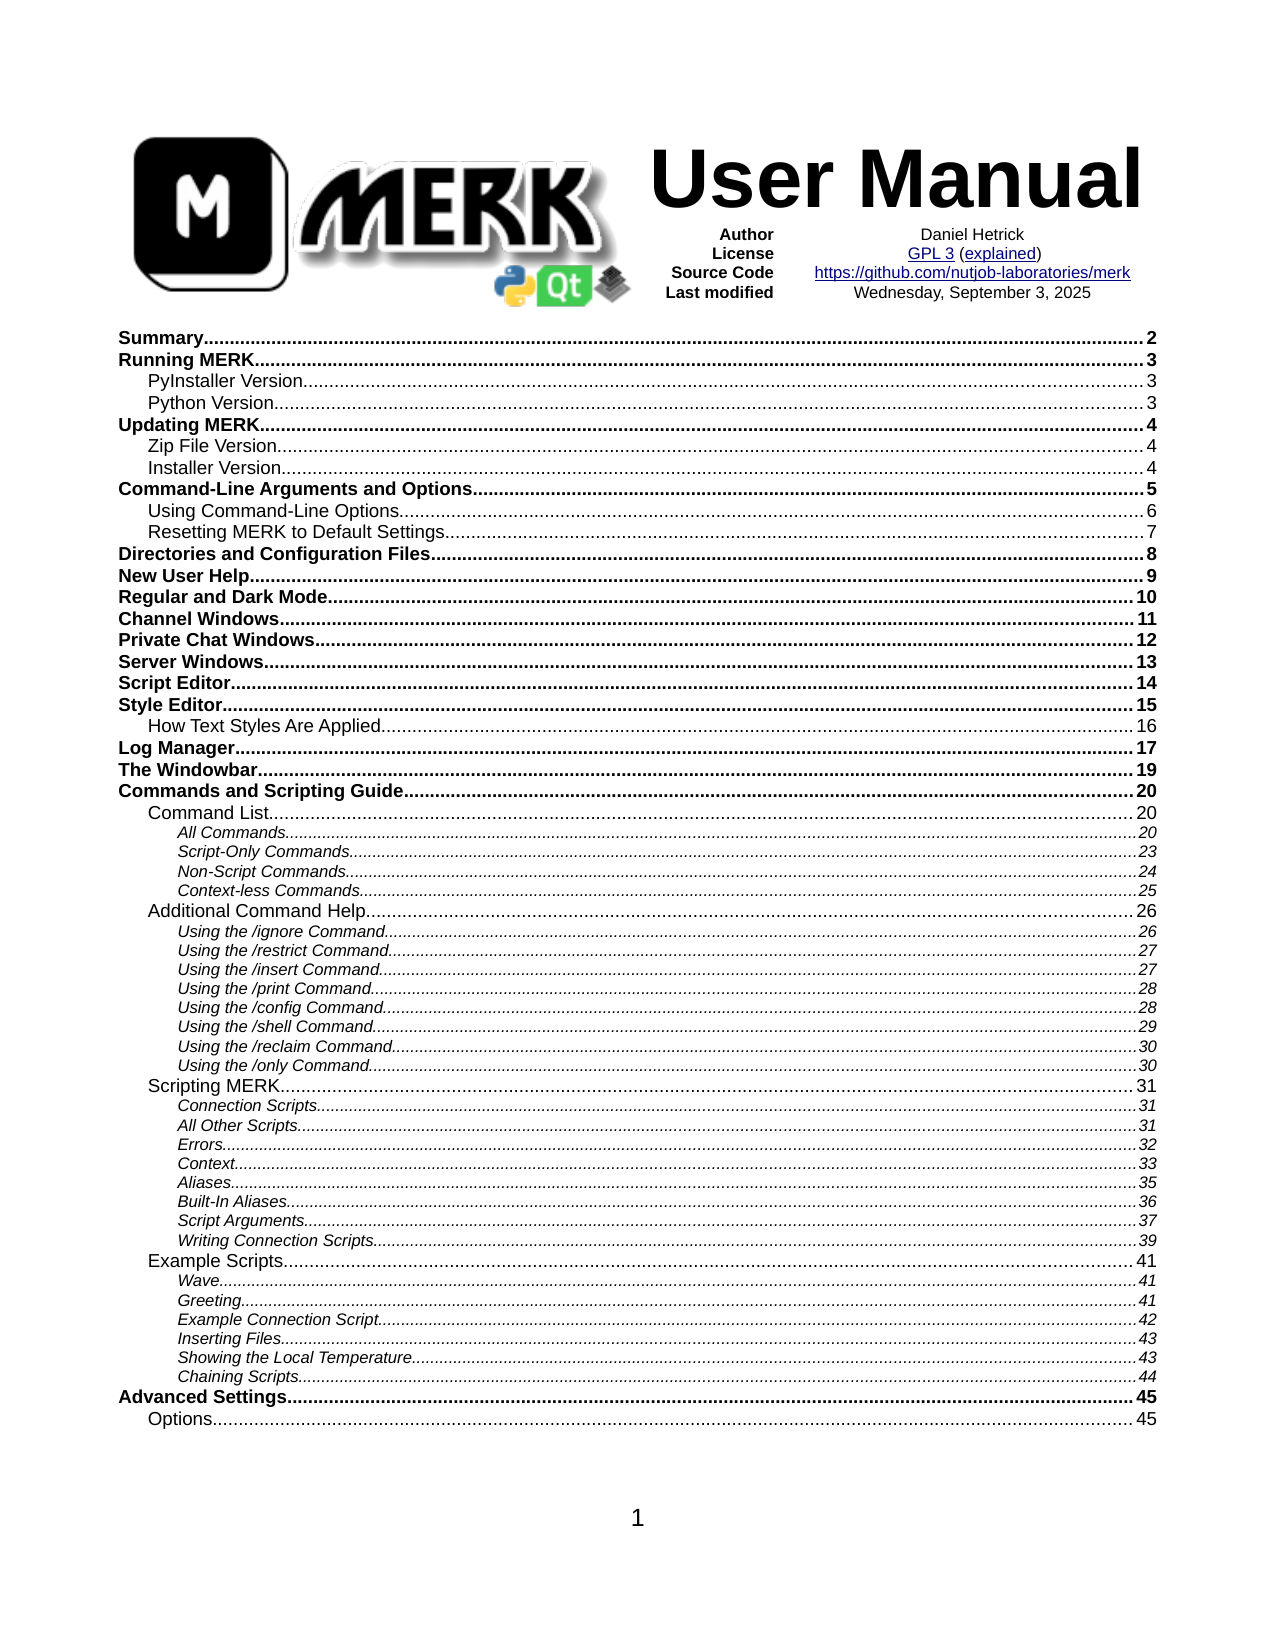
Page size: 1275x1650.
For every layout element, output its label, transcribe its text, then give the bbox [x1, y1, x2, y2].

text Example Scripts 41 [148, 1249, 1157, 1271]
table_header User Manual [638, 129, 1157, 225]
text Command List 20 [148, 802, 1157, 823]
text Scripting MERK 31 [148, 1075, 1157, 1096]
text Using the /reclaim Command 30 [177, 1036, 1157, 1056]
table_cell https://github.com/nutjob-laboratories/merk [788, 263, 1157, 282]
text How Text Styles Are Applied 16 [148, 715, 1157, 737]
text Server Windows 13 [118, 651, 1157, 672]
text Additional Command Help 26 [148, 900, 1157, 921]
text Command-Line Arguments and Options 5 [118, 478, 1157, 500]
table_header Author [638, 225, 788, 244]
text Using the /config Command 28 [177, 998, 1157, 1017]
text Channel Windows 11 [118, 607, 1157, 629]
text Directories and Configuration Files 8 [118, 543, 1157, 564]
text Using the /only Command 30 [177, 1056, 1157, 1075]
text Using the /print Command 28 [177, 979, 1157, 998]
text Greeting 41 [177, 1290, 1157, 1309]
text Context 33 [177, 1154, 1157, 1173]
table_cell Source Code [638, 263, 788, 282]
text Script-Only Commands 23 [177, 842, 1157, 861]
text Summary 2 [118, 327, 1157, 349]
text Connection Scripts 31 [177, 1096, 1157, 1115]
text Inserting Files 43 [177, 1329, 1157, 1348]
text Resetting MERK to Default Settings 7 [148, 521, 1157, 543]
text Using the /restrict Command 27 [177, 941, 1157, 960]
text Private Chat Windows 12 [118, 629, 1157, 651]
text Installer Version 4 [148, 457, 1157, 478]
text Script Editor 14 [118, 672, 1157, 694]
text PyInstaller Version 3 [148, 370, 1157, 392]
text Log Manager 17 [118, 737, 1157, 758]
picture [118, 118, 638, 313]
table_header Daniel Hetrick [788, 225, 1157, 244]
text Python Version 3 [148, 392, 1157, 413]
text The Windowbar 19 [118, 758, 1157, 780]
text Regular and Dark Mode 10 [118, 586, 1157, 607]
text Using the /ignore Command 26 [177, 921, 1157, 941]
text Commands and Scripting Guide 20 [118, 780, 1157, 802]
text Built-In Aliases 36 [177, 1192, 1157, 1211]
text Style Editor 15 [118, 694, 1157, 715]
text Using the /shell Command 29 [177, 1017, 1157, 1036]
table_cell Wednesday, September 3, 2025 [788, 283, 1157, 302]
text Errors 32 [177, 1134, 1157, 1154]
text Context-less Commands 25 [177, 881, 1157, 900]
table_cell Last modified [638, 283, 788, 302]
text Showing the Local Temperature 43 [177, 1348, 1157, 1367]
text All Commands 20 [177, 823, 1157, 842]
text Writing Connection Scripts 39 [177, 1230, 1157, 1249]
table_cell License [638, 244, 788, 263]
text Updating MERK 4 [118, 413, 1157, 435]
table_header [638, 118, 1157, 129]
text Aliases 35 [177, 1173, 1157, 1192]
text Advanced Settings 45 [118, 1386, 1157, 1408]
text Using the /insert Command 27 [177, 960, 1157, 979]
text Non-Script Commands 24 [177, 861, 1157, 881]
table_header [638, 302, 1157, 313]
text Zip File Version 4 [148, 435, 1157, 457]
text Script Arguments 37 [177, 1211, 1157, 1230]
text Chaining Scripts 44 [177, 1367, 1157, 1386]
table_cell GPL 3 (explained) [788, 244, 1157, 263]
text All Other Scripts 31 [177, 1115, 1157, 1134]
text Running MERK 3 [118, 349, 1157, 370]
text Options 45 [148, 1408, 1157, 1429]
text Example Connection Script 42 [177, 1309, 1157, 1329]
text New User Help 9 [118, 564, 1157, 586]
text Using Command-Line Options 6 [148, 500, 1157, 521]
text Wave 41 [177, 1271, 1157, 1290]
